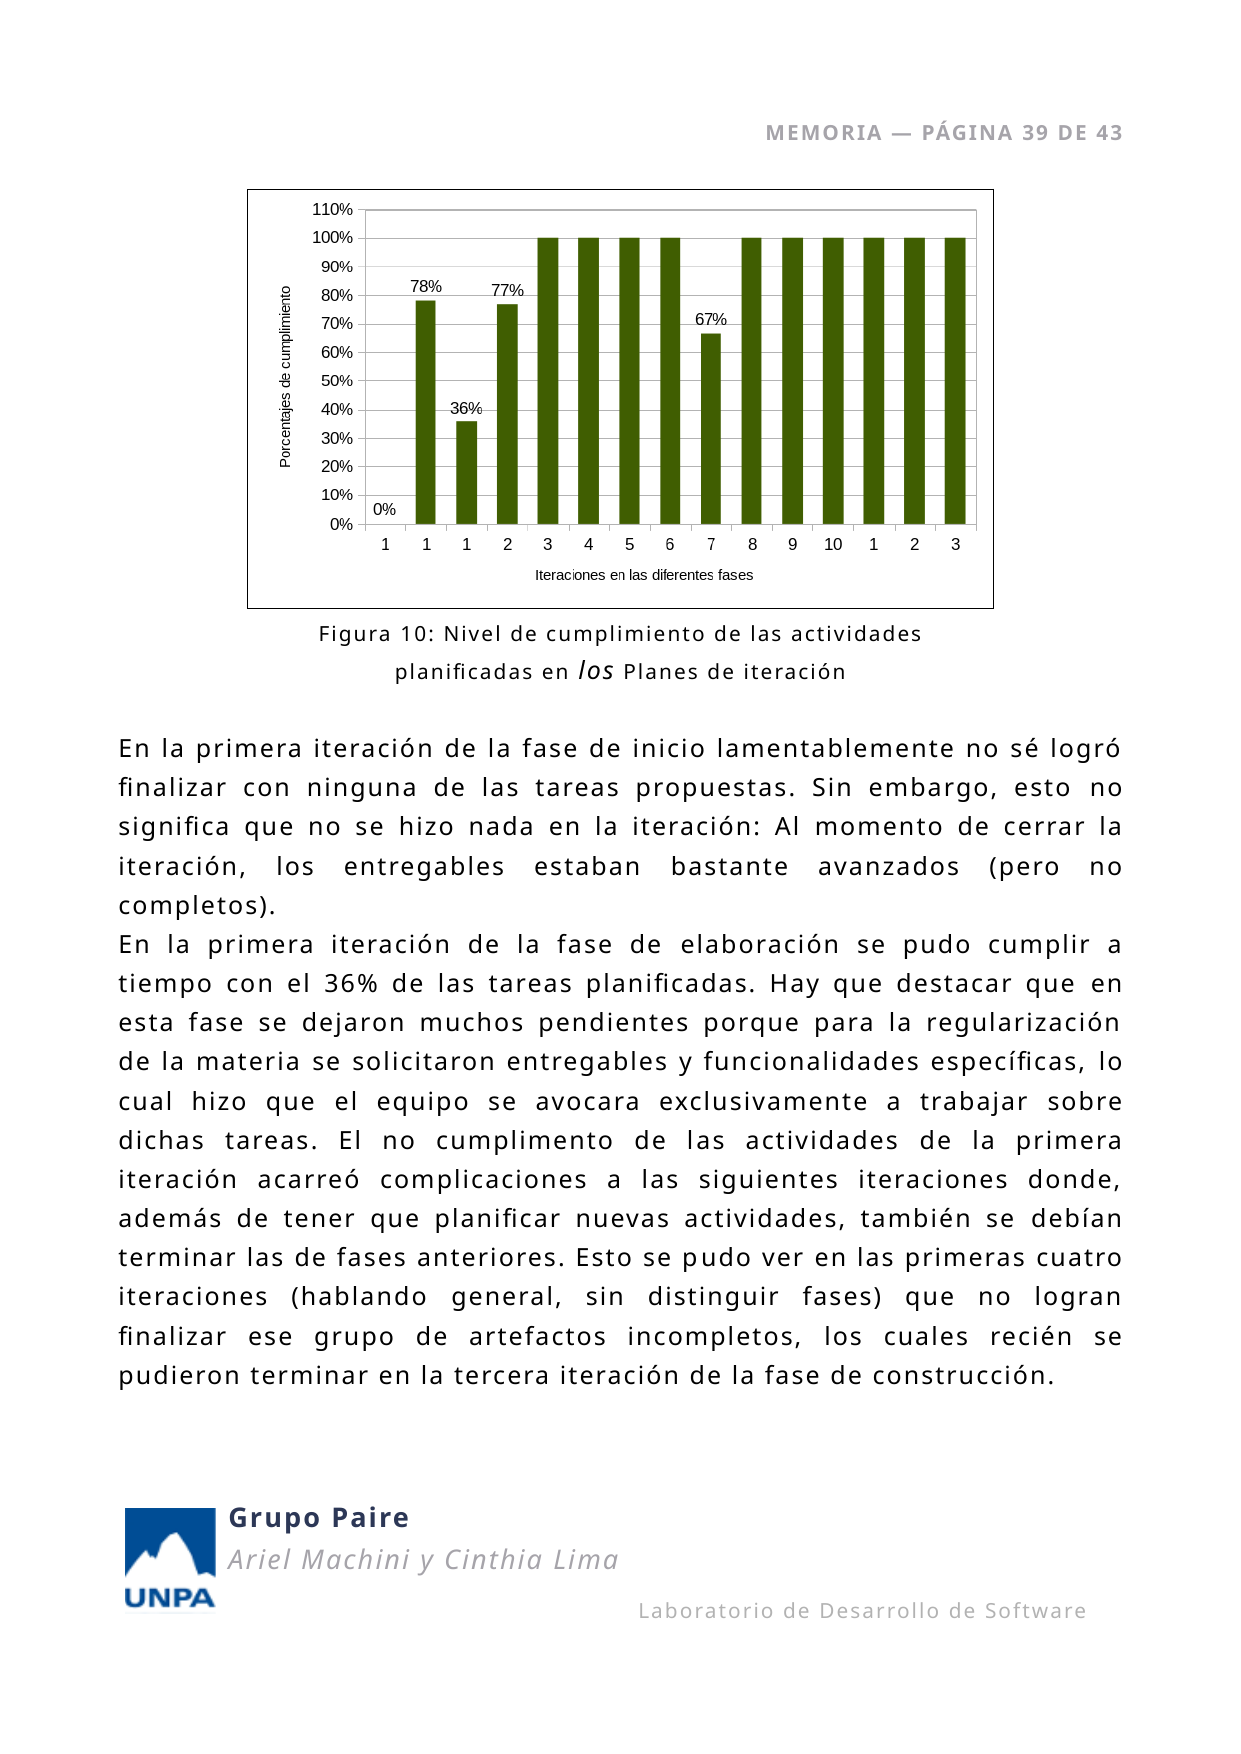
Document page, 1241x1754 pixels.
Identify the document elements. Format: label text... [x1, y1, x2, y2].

text En la primera iteración de la fase de inicio lamentablemente no sé logró finalizar con ninguna de las tareas propuestas. Sin embargo, esto no significa que no se hizo nada en la iteración: Al momento de cerrar la iteración, los entregables estaban bastante avanzados (pero no completos). [118, 731, 1122, 921]
picture [125, 1508, 216, 1614]
text En la primera iteración de la fase de elaboración se pudo cumplir a tiempo con el 36% de las tareas planificadas. Hay que destacar que en esta fase se dejaron muchos pendientes porque para la regularización de la materia se solicitaron entregables y funcionalidades específicas, lo cual hizo que el equipo se avocara exclusivamente a trabajar sobre dichas tareas. El no cumplimento de las actividades de la primera iteración acarreó complicaciones a las siguientes iteraciones donde, además de tener que planificar nuevas actividades, también se debían terminar las de fases anteriores. Esto se pudo ver en las primeras cuatro iteraciones (hablando general, sin distinguir fases) que no logran finalizar ese grupo de artefactos incompletos, los cuales recién se pudieron terminar en la tercera iteración de la fase de construcción. [118, 926, 1122, 1391]
text Figura 10: Nivel de cumplimiento de las actividades planificadas en los Planes de iteración [247, 609, 993, 686]
text [248, 190, 993, 608]
picture [250, 191, 990, 606]
